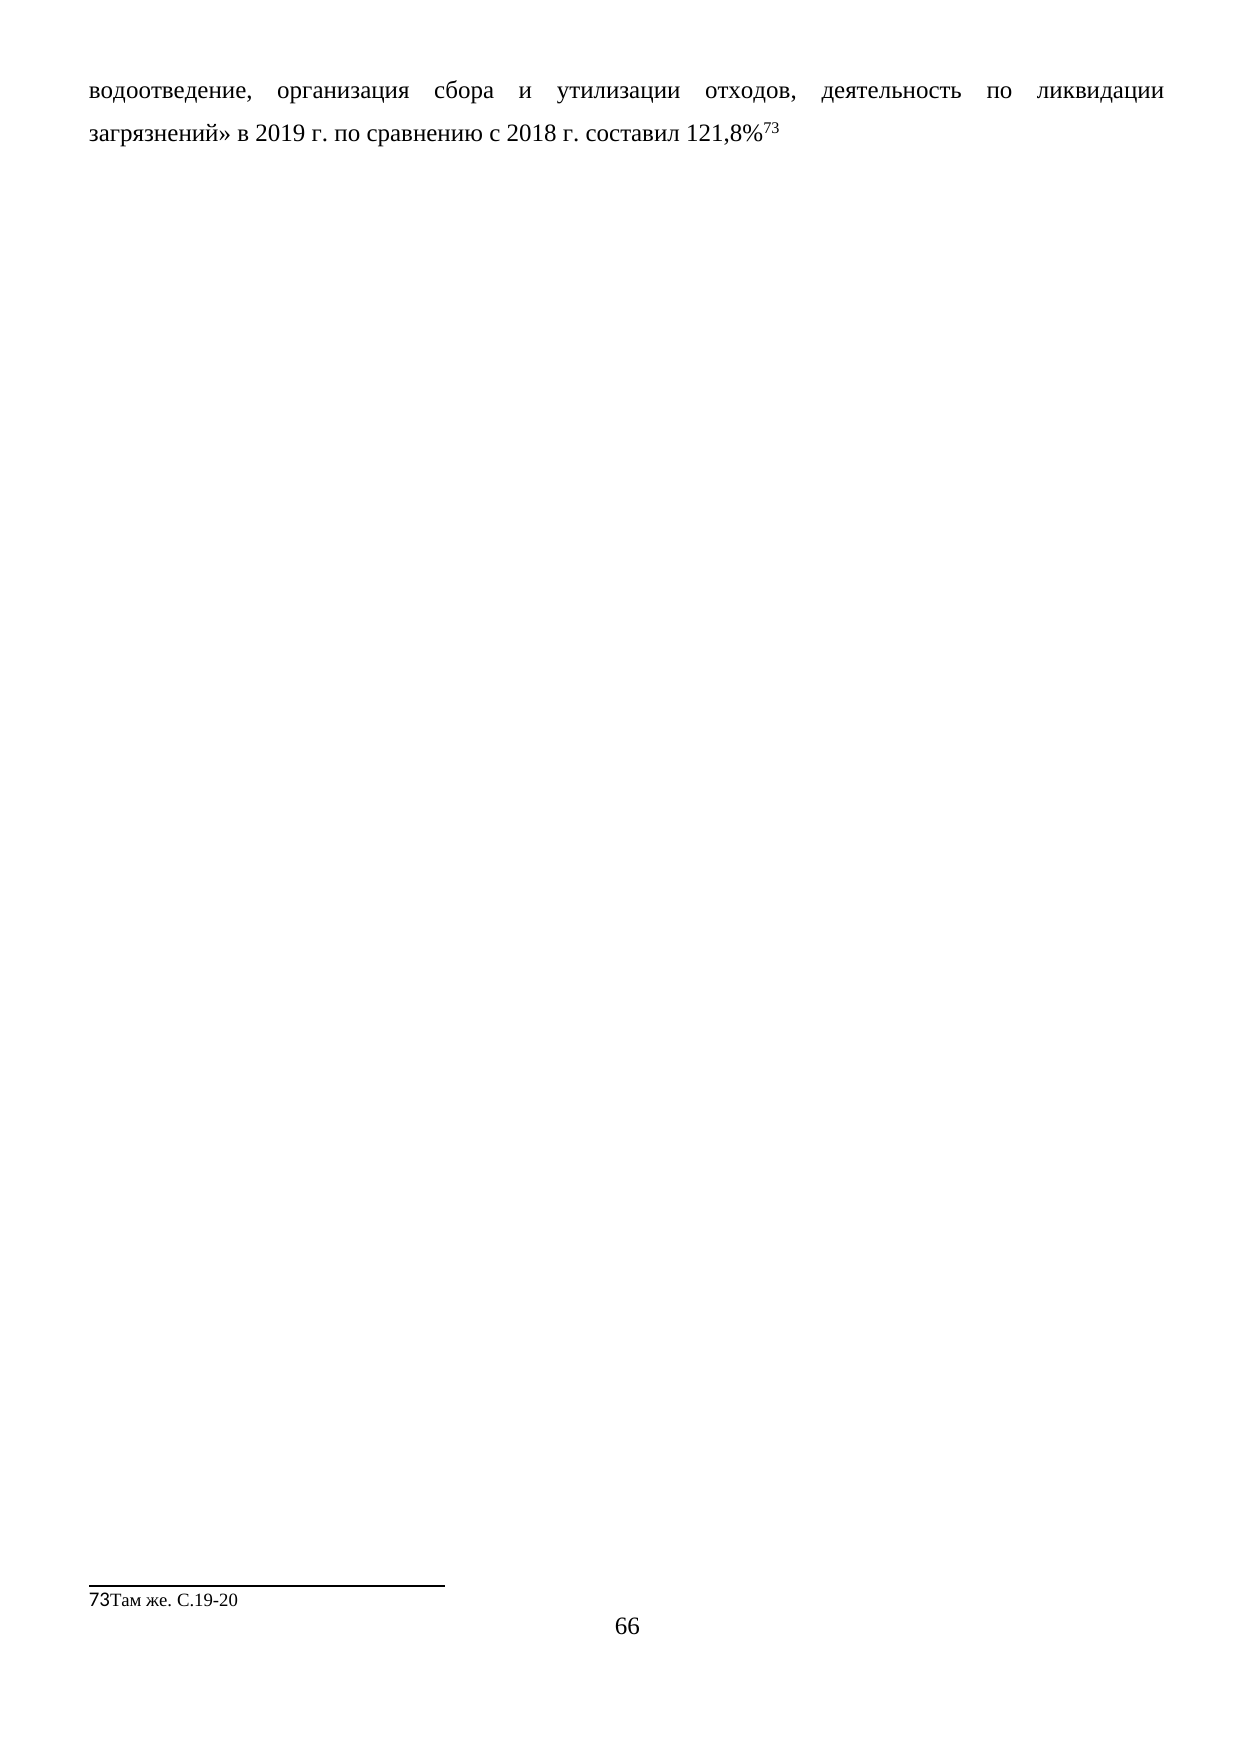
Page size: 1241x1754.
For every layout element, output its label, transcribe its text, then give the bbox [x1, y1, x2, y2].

text Там же. С.19-20 [89, 1586, 1165, 1611]
text водоотведение, организация сбора и утилизации отходов, деятельность по ликвидации загрязнений» в 2019 г. по сравнению с 2018 г. составил 121,8% [89, 75, 1165, 147]
